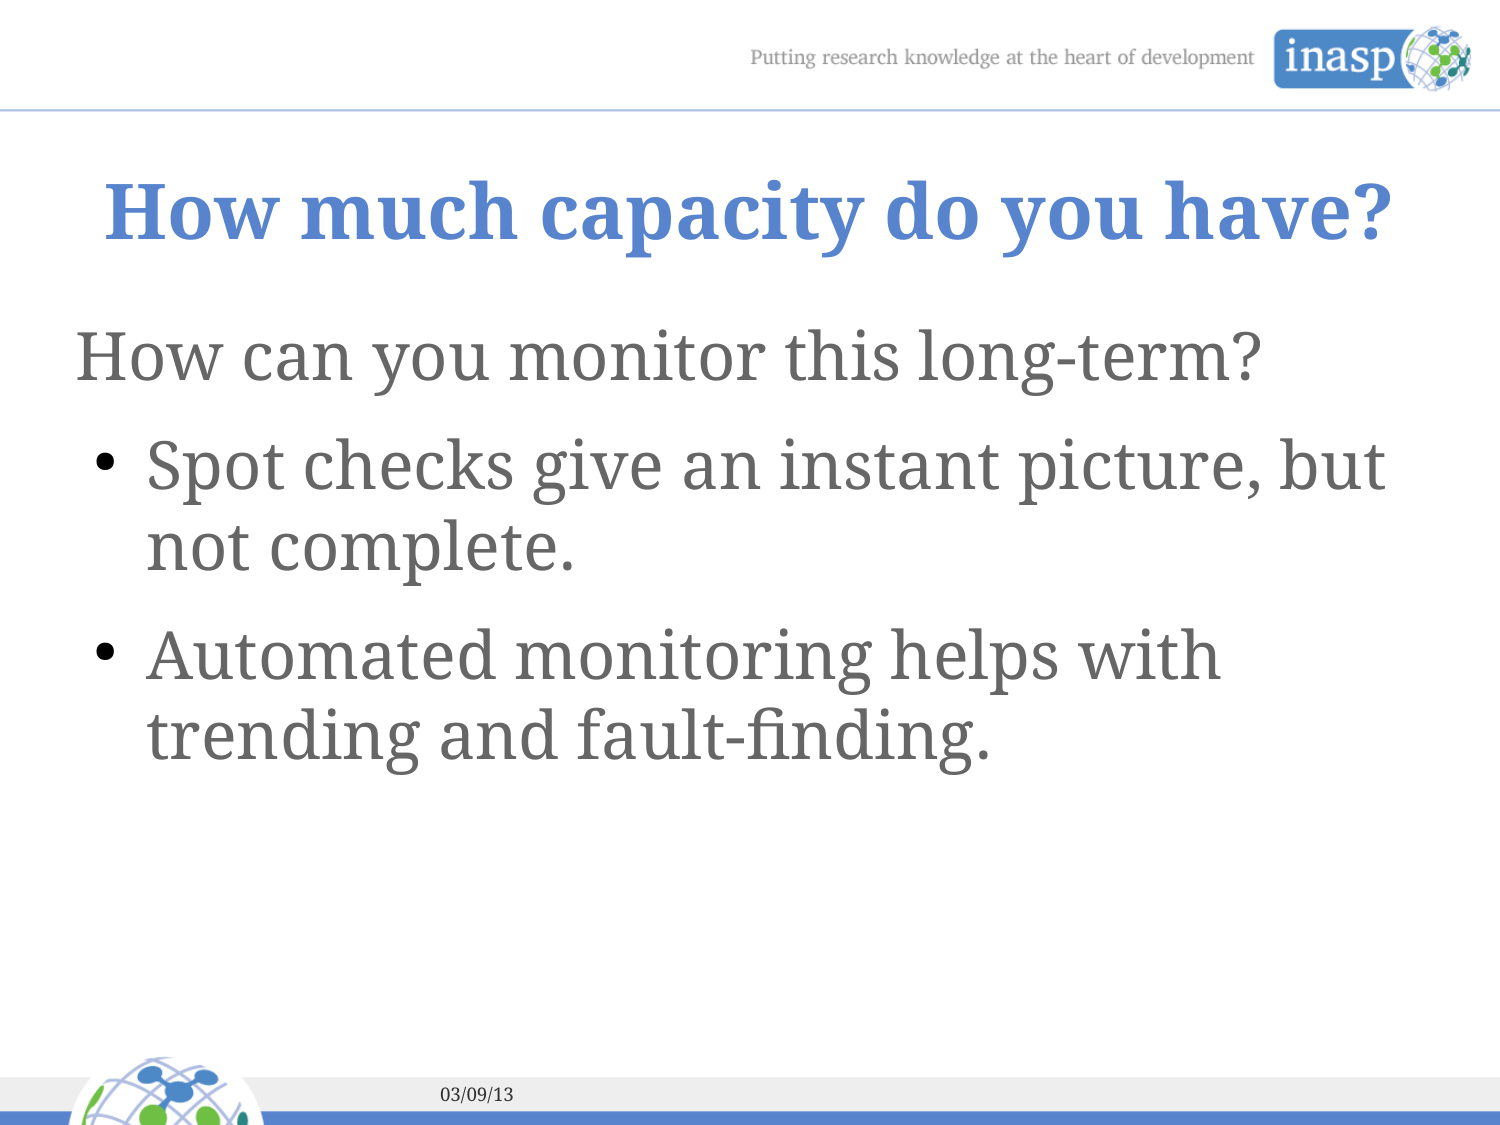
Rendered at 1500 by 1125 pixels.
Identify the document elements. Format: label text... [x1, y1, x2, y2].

picture [0, 0, 1500, 1125]
list How can you monitor this long-term? Spot checks give an instant picture, but not complete. Automated monitoring helps with trending and fault-finding. [75, 313, 1426, 967]
title How much capacity do you have? [75, 129, 1426, 313]
